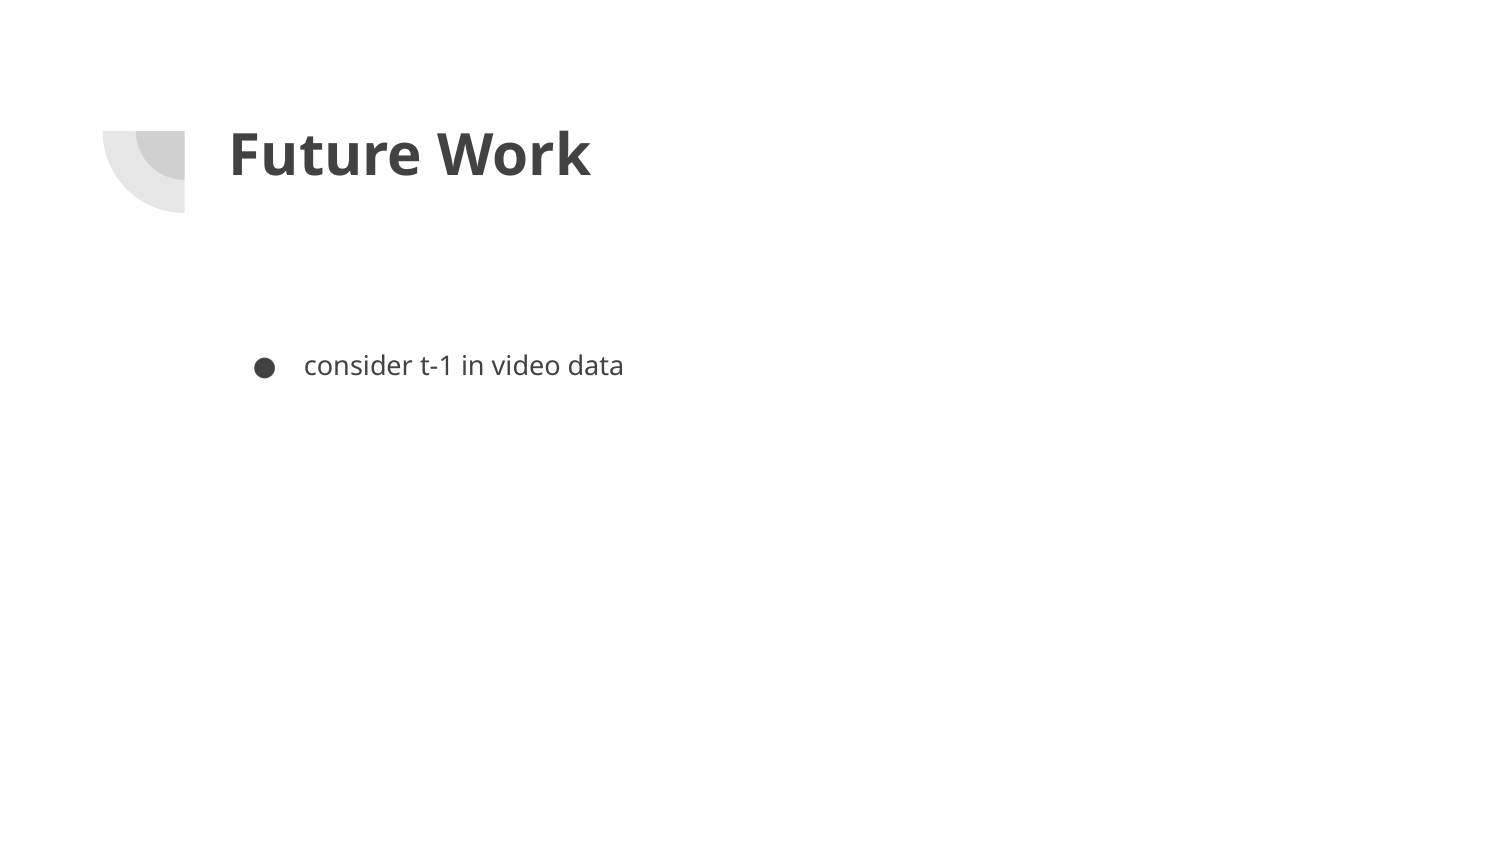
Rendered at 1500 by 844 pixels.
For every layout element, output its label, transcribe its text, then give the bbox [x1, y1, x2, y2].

title Future Work [213, 98, 1368, 263]
list consider t-1 in video data [213, 326, 1368, 744]
